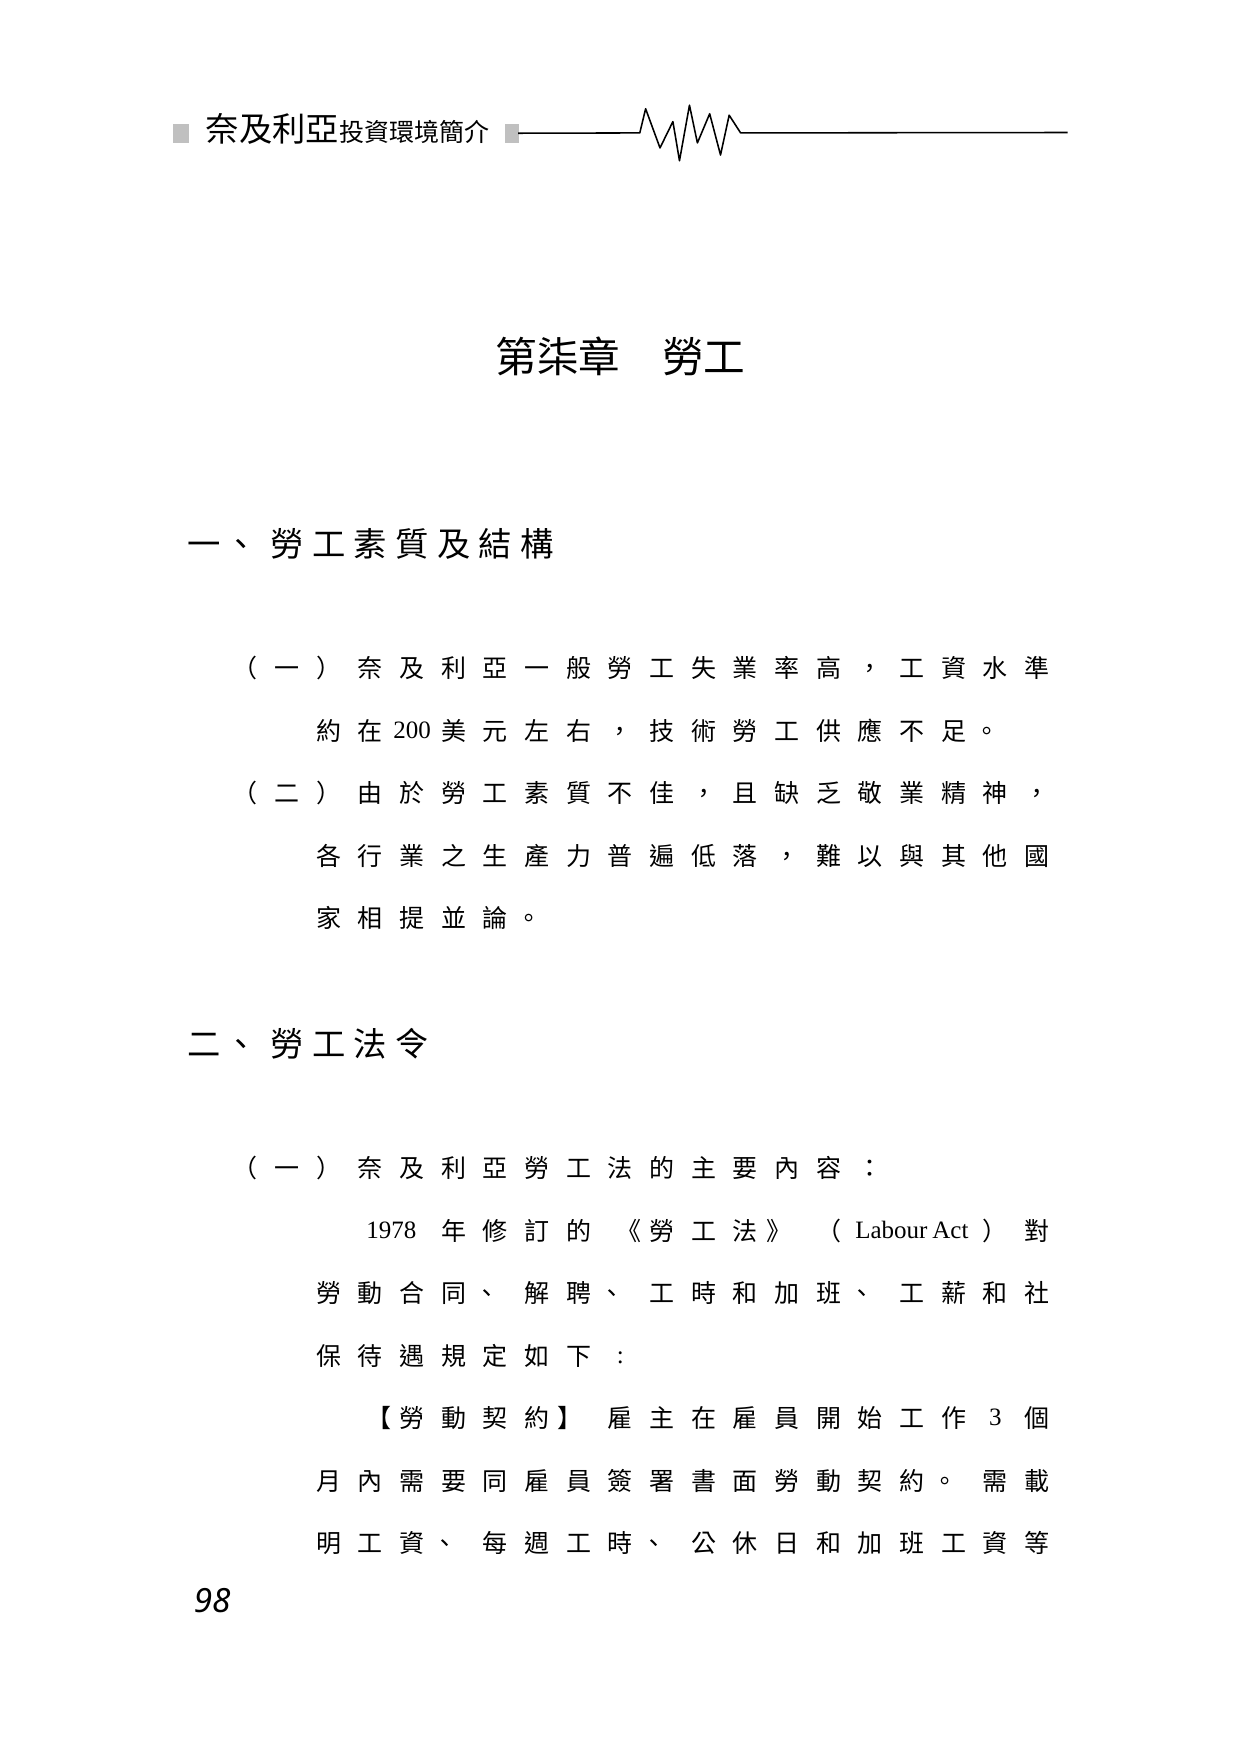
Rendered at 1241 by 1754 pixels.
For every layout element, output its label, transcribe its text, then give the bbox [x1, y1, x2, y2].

text 一、勞工素質及結構 [183, 500, 1058, 563]
text 【勞動契約】雇主在雇員開始工作3個月內需要同雇員簽署書面勞動契約。需載明工資、每週工時、公休日和加班工資等 [281, 1375, 1058, 1563]
text （一）奈及利亞勞工法的主要內容： [207, 1125, 1058, 1188]
text 第柒章 勞工 [183, 313, 1058, 375]
text （一）奈及利亞一般勞工失業率高，工資水準約在200美元左右，技術勞工供應不足。 [207, 625, 1058, 750]
text （二）由於勞工素質不佳，且缺乏敬業精神，各行業之生產力普遍低落，難以與其他國家相提並論。 [207, 750, 1058, 938]
text 二、勞工法令 [183, 1000, 1058, 1063]
text 1978年修訂的《勞工法》（Labour Act）對勞動合同、解聘、工時和加班、工薪和社保待遇規定如下: [281, 1188, 1058, 1375]
